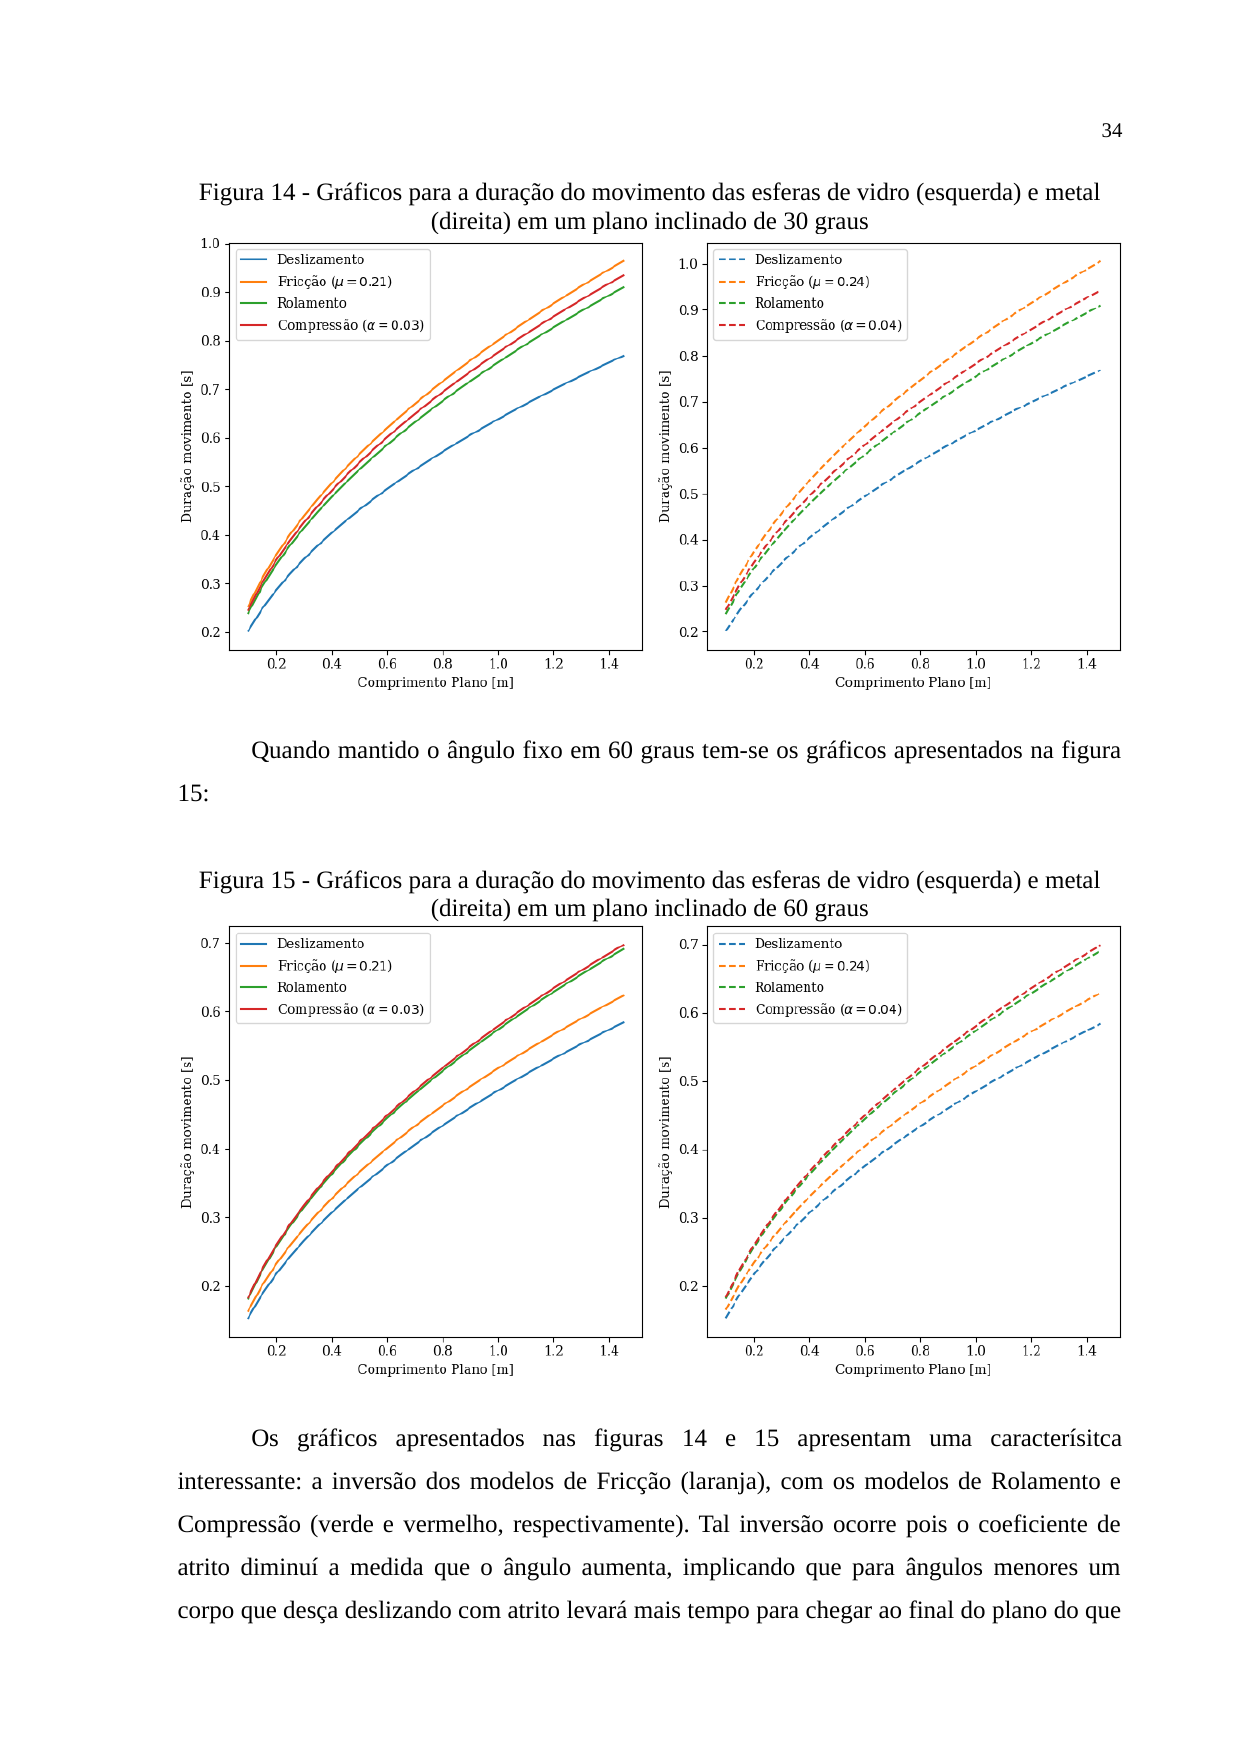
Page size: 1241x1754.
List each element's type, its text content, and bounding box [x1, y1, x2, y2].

picture [177, 922, 1123, 1380]
picture [177, 234, 1123, 693]
text Figura 15 - Gráficos para a duração do movimento das esferas de vidro (esquerda) e metal (direita) em um plano inclinado de 60 graus [177, 865, 1122, 922]
text Os gráficos apresentados nas figuras 14 e 15 apresentam uma caracterísitca interessante: a inversão dos modelos de Fricção (laranja), com os modelos de Rolamento e Compressão (verde e vermelho, respectivamente). Tal inversão ocorre pois o coeficiente de atrito diminuí a medida que o ângulo aumenta, implicando que para ângulos menores um corpo que desça deslizando com atrito levará mais tempo para chegar ao final do plano do que [177, 1423, 1122, 1624]
text Quando mantido o ângulo fixo em 60 graus tem-se os gráficos apresentados na figura 15: [177, 735, 1122, 807]
text Figura 14 - Gráficos para a duração do movimento das esferas de vidro (esquerda) e metal (direita) em um plano inclinado de 30 graus [177, 177, 1122, 234]
